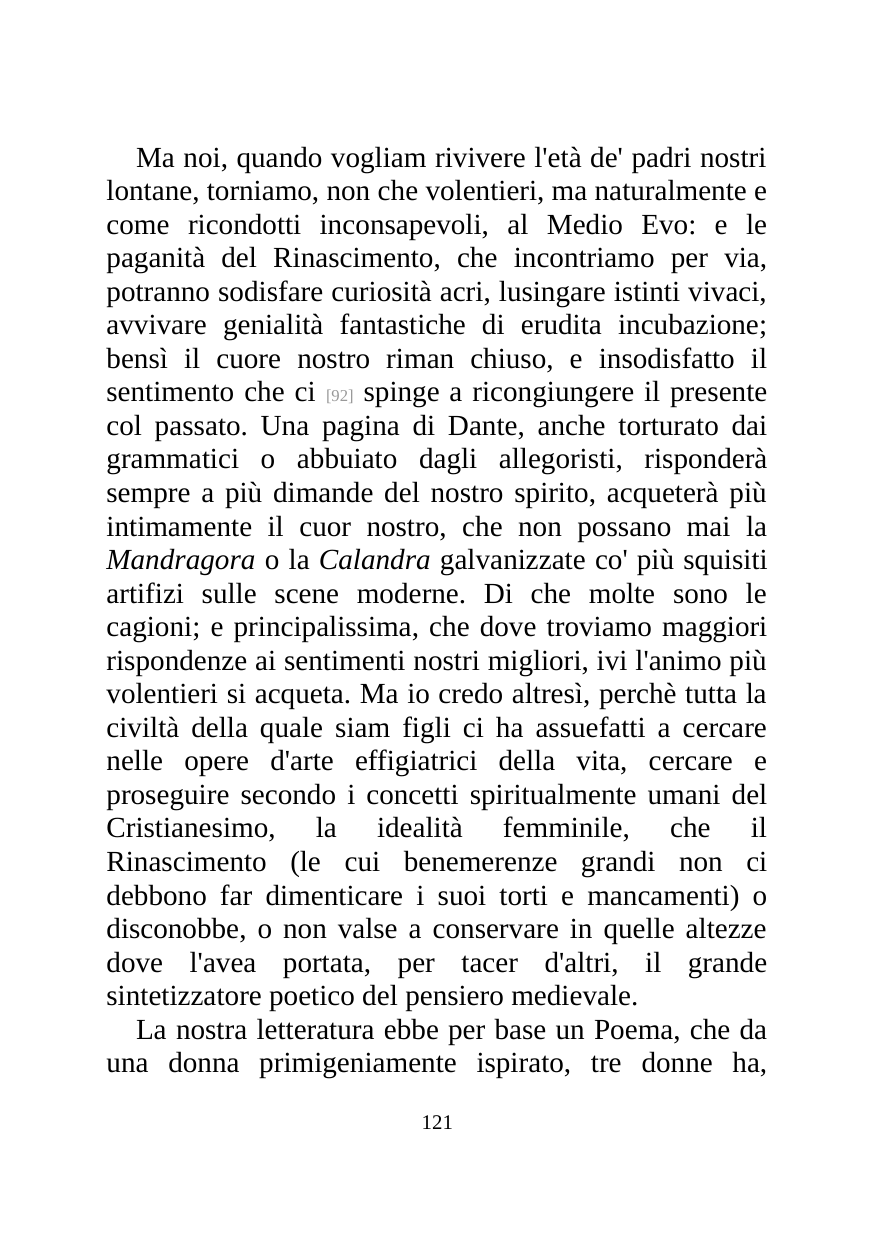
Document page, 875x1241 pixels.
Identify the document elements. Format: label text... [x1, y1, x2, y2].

text Ma noi, quando vogliam rivivere l'età de' padri nostri lontane, torniamo, non che volentieri, ma naturalmente e come ricondotti inconsapevoli, al Medio Evo: e le paganità del Rinascimento, che incontriamo per via, potranno sodisfare curiosità acri, lusingare istinti vivaci, avvivare genialità fantastiche di erudita incubazione; bensì il cuore nostro riman chiuso, e insodisfatto il sentimento che ci [92] spinge a ricongiungere il presente col passato. Una pagina di Dante, anche torturato dai grammatici o abbuiato dagli allegoristi, risponderà sempre a più dimande del nostro spirito, acqueterà più intimamente il cuor nostro, che non possano mai la Mandragora o la Calandra galvanizzate co' più squisiti artifizi sulle scene moderne. Di che molte sono le cagioni; e principalissima, che dove troviamo maggiori rispondenze ai sentimenti nostri migliori, ivi l'animo più volentieri si acqueta. Ma io credo altresì, perchè tutta la civiltà della quale siam figli ci ha assuefatti a cercare nelle opere d'arte effigiatrici della vita, cercare e proseguire secondo i concetti spiritualmente umani del Cristianesimo, la idealità femminile, che il Rinascimento (le cui benemerenze grandi non ci debbono far dimenticare i suoi torti e mancamenti) o disconobbe, o non valse a conservare in quelle altezze dove l'avea portata, per tacer d'altri, il grande sintetizzatore poetico del pensiero medievale. [106, 140, 768, 1012]
text La nostra letteratura ebbe per base un Poema, che da una donna primigeniamente ispirato, tre donne ha, [106, 1012, 768, 1079]
